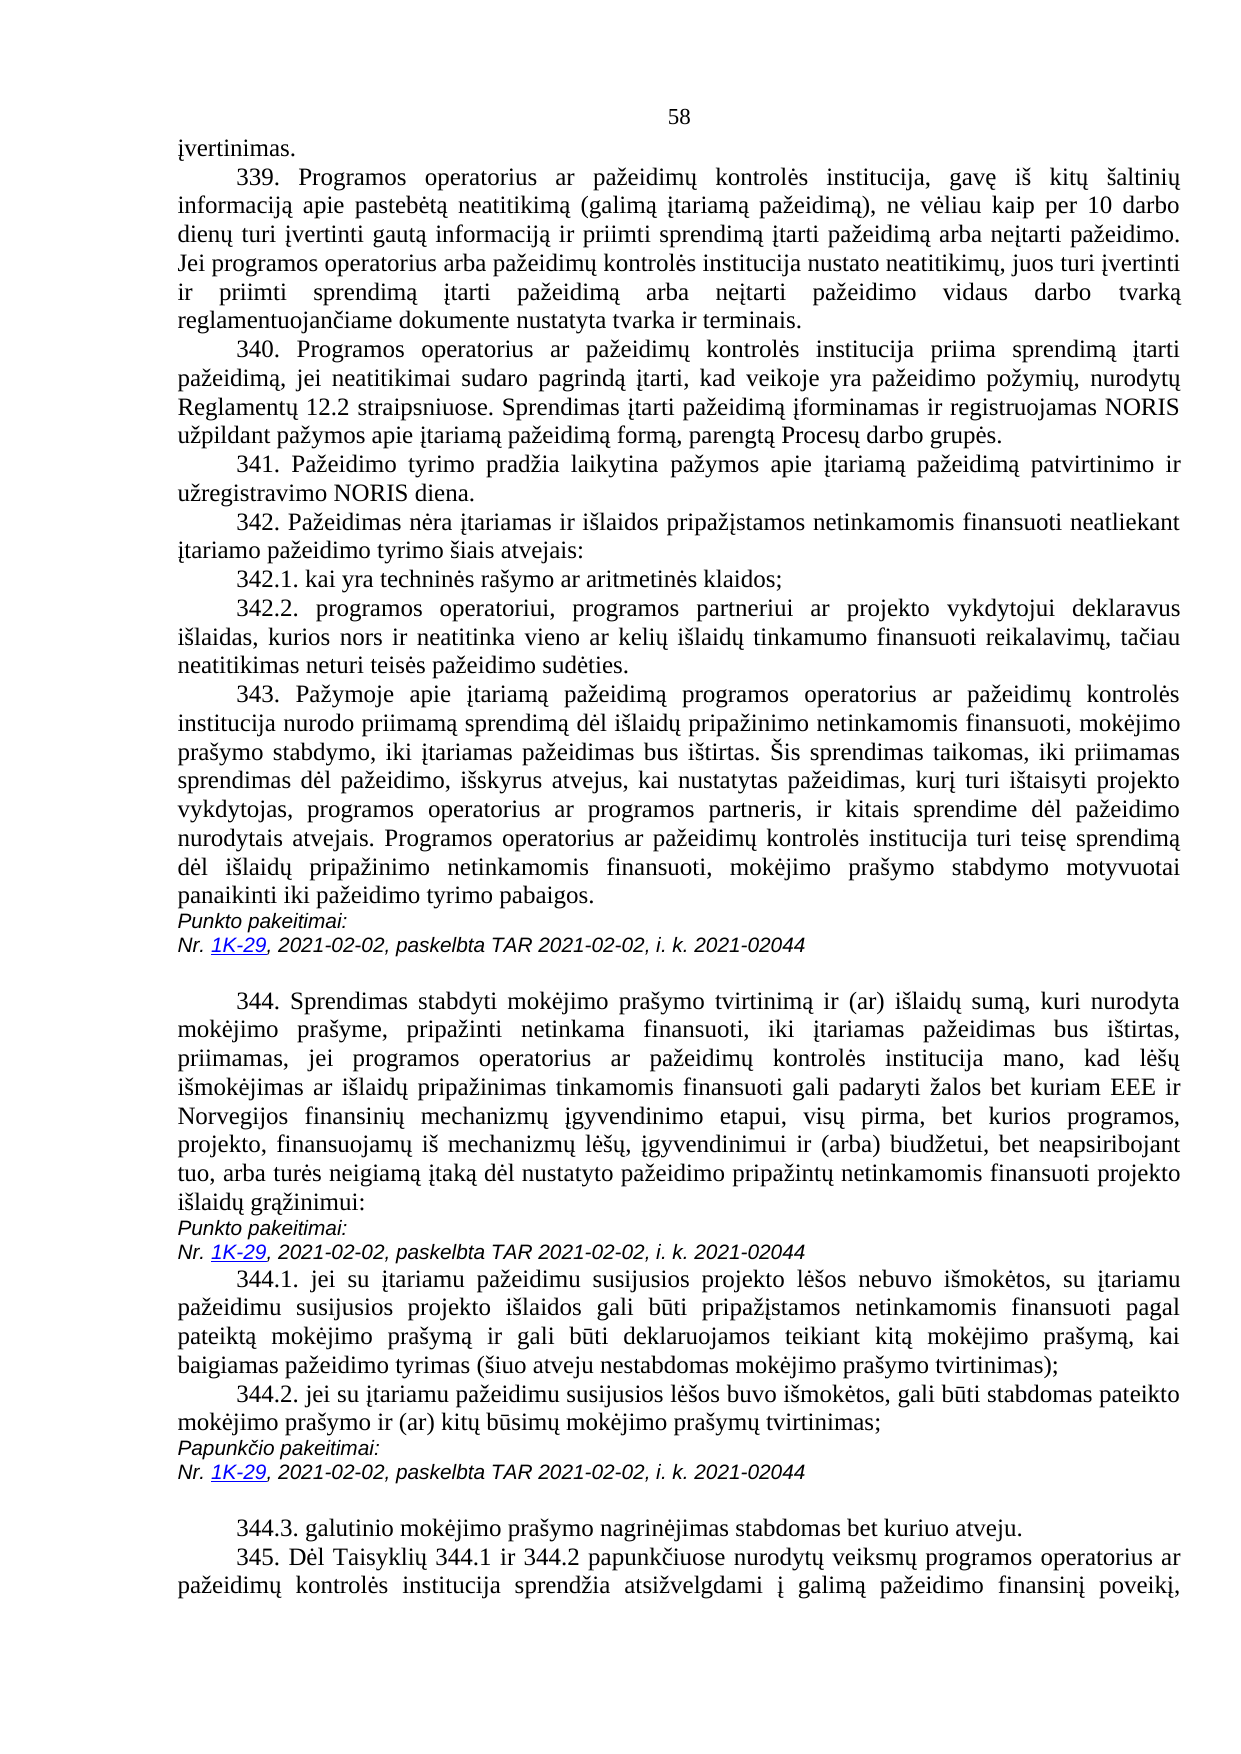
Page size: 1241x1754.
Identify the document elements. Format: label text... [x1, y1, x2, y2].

text Papunkčio pakeitimai: [177, 1436, 1181, 1460]
text 342. Pažeidimas nėra įtariamas ir išlaidos pripažįstamos netinkamomis finansuoti neatliekant įtariamo pažeidimo tyrimo šiais atvejais: [177, 507, 1181, 564]
text Punkto pakeitimai: [177, 909, 1181, 933]
text 344. Sprendimas stabdyti mokėjimo prašymo tvirtinimą ir (ar) išlaidų sumą, kuri nurodyta mokėjimo prašyme, pripažinti netinkama finansuoti, iki įtariamas pažeidimas bus ištirtas, priimamas, jei programos operatorius ar pažeidimų kontrolės institucija mano, kad lėšų išmokėjimas ar išlaidų pripažinimas tinkamomis finansuoti gali padaryti žalos bet kuriam EEE ir Norvegijos finansinių mechanizmų įgyvendinimo etapui, visų pirma, bet kurios programos, projekto, finansuojamų iš mechanizmų lėšų, įgyvendinimui ir (arba) biudžetui, bet neapsiribojant tuo, arba turės neigiamą įtaką dėl nustatyto pažeidimo pripažintų netinkamomis finansuoti projekto išlaidų grąžinimui: [177, 986, 1181, 1216]
text 342.1. kai yra techninės rašymo ar aritmetinės klaidos; [177, 564, 1181, 593]
text Nr. 1K-29, 2021-02-02, paskelbta TAR 2021-02-02, i. k. 2021-02044 [177, 1460, 1181, 1484]
text įvertinimas. [177, 133, 1181, 162]
text 344.2. jei su įtariamu pažeidimu susijusios lėšos buvo išmokėtos, gali būti stabdomas pateikto mokėjimo prašymo ir (ar) kitų būsimų mokėjimo prašymų tvirtinimas; [177, 1379, 1181, 1436]
text 345. Dėl Taisyklių 344.1 ir 344.2 papunkčiuose nurodytų veiksmų programos operatorius ar pažeidimų kontrolės institucija sprendžia atsižvelgdami į galimą pažeidimo finansinį poveikį, [177, 1542, 1181, 1599]
text 339. Programos operatorius ar pažeidimų kontrolės institucija, gavę iš kitų šaltinių informaciją apie pastebėtą neatitikimą (galimą įtariamą pažeidimą), ne vėliau kaip per 10 darbo dienų turi įvertinti gautą informaciją ir priimti sprendimą įtarti pažeidimą arba neįtarti pažeidimo. Jei programos operatorius arba pažeidimų kontrolės institucija nustato neatitikimų, juos turi įvertinti ir priimti sprendimą įtarti pažeidimą arba neįtarti pažeidimo vidaus darbo tvarką reglamentuojančiame dokumente nustatyta tvarka ir terminais. [177, 162, 1181, 334]
text 344.1. jei su įtariamu pažeidimu susijusios projekto lėšos nebuvo išmokėtos, su įtariamu pažeidimu susijusios projekto išlaidos gali būti pripažįstamos netinkamomis finansuoti pagal pateiktą mokėjimo prašymą ir gali būti deklaruojamos teikiant kitą mokėjimo prašymą, kai baigiamas pažeidimo tyrimas (šiuo atveju nestabdomas mokėjimo prašymo tvirtinimas); [177, 1264, 1181, 1379]
text 341. Pažeidimo tyrimo pradžia laikytina pažymos apie įtariamą pažeidimą patvirtinimo ir užregistravimo NORIS diena. [177, 449, 1181, 507]
text 344.3. galutinio mokėjimo prašymo nagrinėjimas stabdomas bet kuriuo atveju. [177, 1513, 1181, 1542]
text 340. Programos operatorius ar pažeidimų kontrolės institucija priima sprendimą įtarti pažeidimą, jei neatitikimai sudaro pagrindą įtarti, kad veikoje yra pažeidimo požymių, nurodytų Reglamentų 12.2 straipsniuose. Sprendimas įtarti pažeidimą įforminamas ir registruojamas NORIS užpildant pažymos apie įtariamą pažeidimą formą, parengtą Procesų darbo grupės. [177, 334, 1181, 449]
text 342.2. programos operatoriui, programos partneriui ar projekto vykdytojui deklaravus išlaidas, kurios nors ir neatitinka vieno ar kelių išlaidų tinkamumo finansuoti reikalavimų, tačiau neatitikimas neturi teisės pažeidimo sudėties. [177, 593, 1181, 679]
text 343. Pažymoje apie įtariamą pažeidimą programos operatorius ar pažeidimų kontrolės institucija nurodo priimamą sprendimą dėl išlaidų pripažinimo netinkamomis finansuoti, mokėjimo prašymo stabdymo, iki įtariamas pažeidimas bus ištirtas. Šis sprendimas taikomas, iki priimamas sprendimas dėl pažeidimo, išskyrus atvejus, kai nustatytas pažeidimas, kurį turi ištaisyti projekto vykdytojas, programos operatorius ar programos partneris, ir kitais sprendime dėl pažeidimo nurodytais atvejais. Programos operatorius ar pažeidimų kontrolės institucija turi teisę sprendimą dėl išlaidų pripažinimo netinkamomis finansuoti, mokėjimo prašymo stabdymo motyvuotai panaikinti iki pažeidimo tyrimo pabaigos. [177, 679, 1181, 909]
text Nr. 1K-29, 2021-02-02, paskelbta TAR 2021-02-02, i. k. 2021-02044 [177, 933, 1181, 957]
text Nr. 1K-29, 2021-02-02, paskelbta TAR 2021-02-02, i. k. 2021-02044 [177, 1240, 1181, 1264]
text Punkto pakeitimai: [177, 1216, 1181, 1240]
